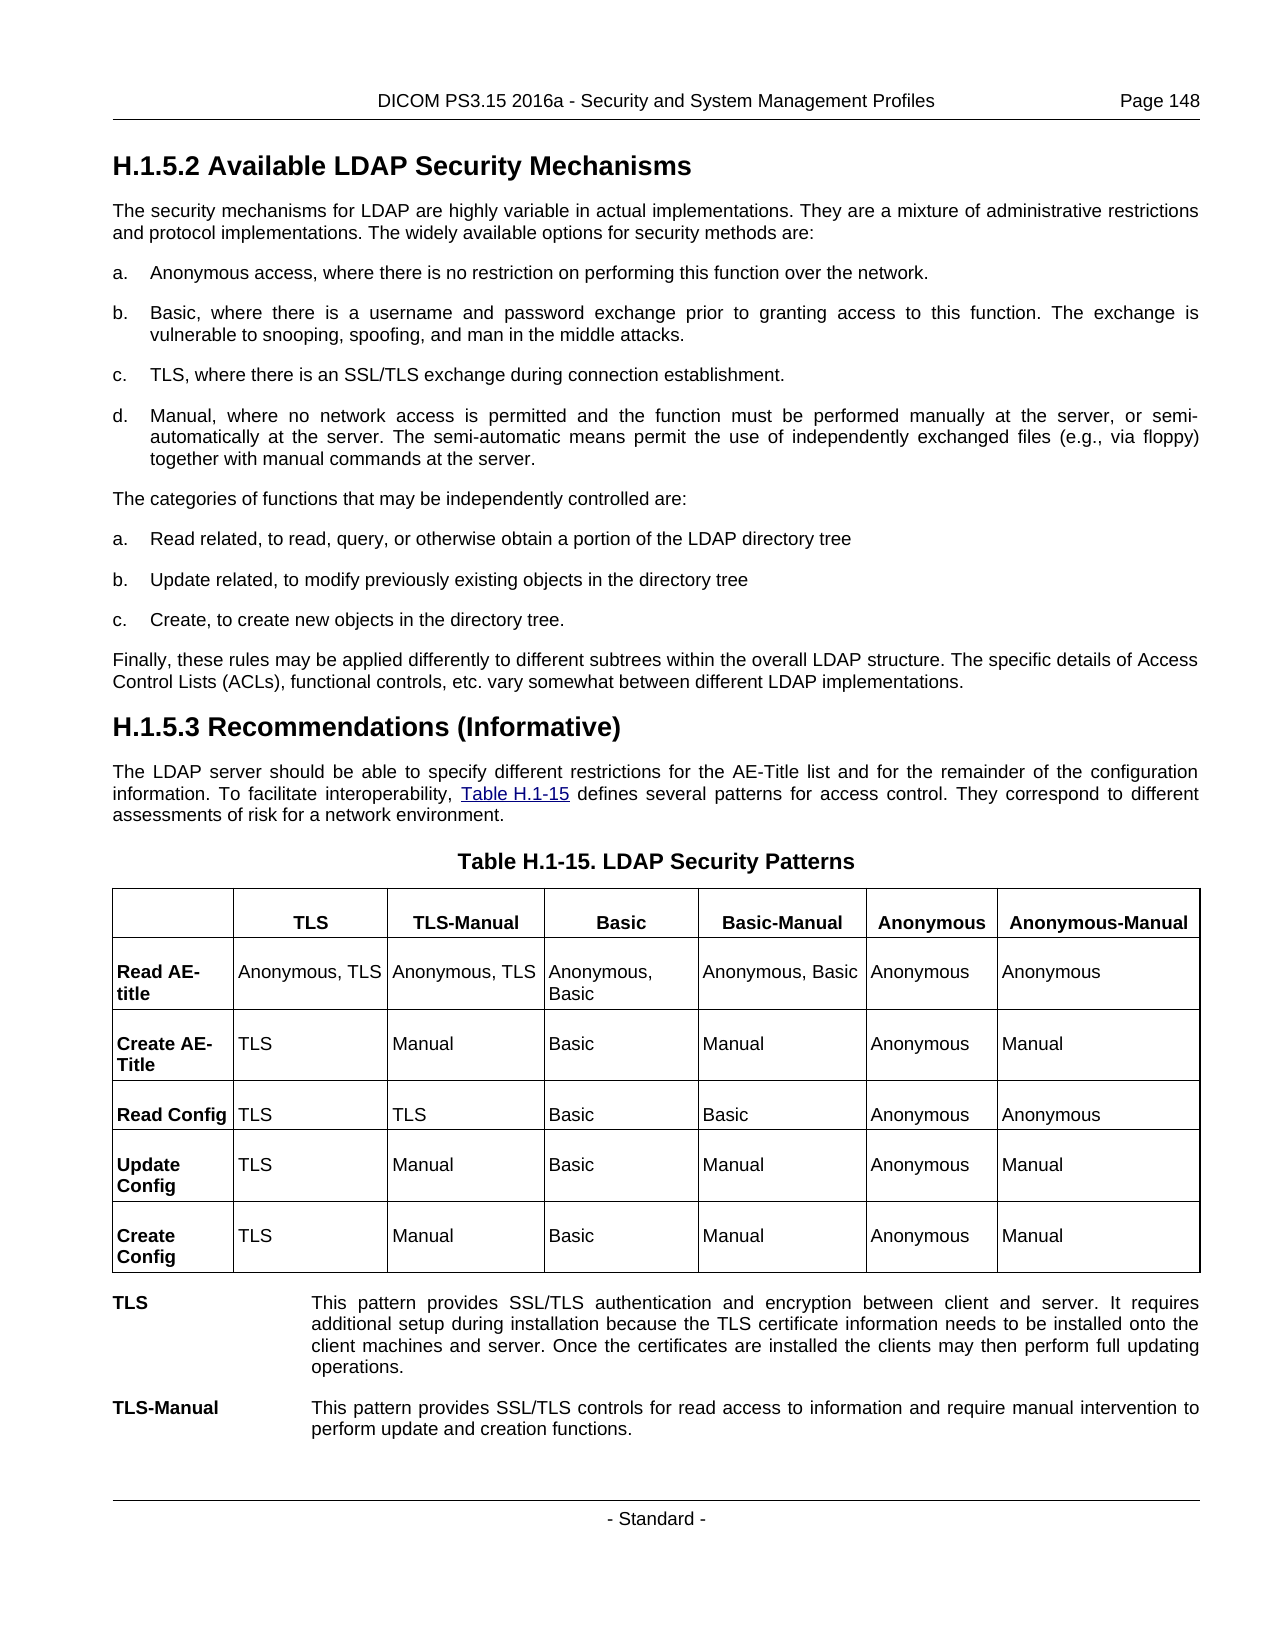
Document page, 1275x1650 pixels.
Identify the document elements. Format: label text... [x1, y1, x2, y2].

table_cell Manual [388, 1010, 544, 1080]
table_header TLS-Manual [388, 889, 544, 937]
table_cell Read AE-title [113, 938, 233, 1008]
list Update related, to modify previously existing objects in the directory tree [112, 568, 1200, 590]
table_header Anonymous-Manual [998, 889, 1199, 937]
table_cell Anonymous, Basic [545, 938, 698, 1008]
table_cell Basic [545, 1202, 698, 1272]
list Anonymous access, where there is no restriction on performing this function over the network. [112, 262, 1200, 283]
list Manual, where no network access is permitted and the function must be performed manually at the server, or semi-automatically at the server. The semi-automatic means permit the use of independently exchanged files (e.g., via floppy) together with manual commands at the server. [112, 404, 1200, 469]
table_cell Create Config [113, 1202, 233, 1272]
table_cell Manual [388, 1130, 544, 1201]
table_cell Anonymous [998, 1081, 1199, 1129]
table_cell TLS [234, 1081, 387, 1129]
table_cell Read Config [113, 1081, 233, 1129]
table_cell Anonymous [867, 938, 997, 1008]
list Create, to create new objects in the directory tree. [112, 609, 1200, 630]
table_cell Anonymous [867, 1081, 997, 1129]
table_header [113, 889, 233, 937]
text The LDAP server should be able to specify different restrictions for the AE-Title list and for the remainder of the configuration information. To facilitate interoperability, Table H.1-15 defines several patterns for access control. They correspond to different assessments of risk for a network environment. [112, 761, 1200, 826]
text H.1.5.3 Recommendations (Informative) [112, 711, 1200, 742]
table_cell Anonymous [998, 938, 1199, 1008]
table_cell Anonymous, TLS [388, 938, 544, 1008]
table_cell TLS [234, 1202, 387, 1272]
table_cell Basic [699, 1081, 866, 1129]
table_cell Manual [699, 1202, 866, 1272]
table_cell Anonymous, TLS [234, 938, 387, 1008]
table_cell Anonymous [867, 1202, 997, 1272]
table_cell Anonymous [867, 1130, 997, 1201]
table_cell Basic [545, 1010, 698, 1080]
text TLS-Manual This pattern provides SSL/TLS controls for read access to information and require manual intervention to perform update and creation functions. [112, 1397, 1200, 1440]
table_cell Manual [998, 1202, 1199, 1272]
text The categories of functions that may be independently controlled are: [112, 488, 1200, 509]
table_cell TLS [234, 1010, 387, 1080]
text Table H.1-15. LDAP Security Patterns [112, 848, 1200, 874]
table_header Basic [545, 889, 698, 937]
table_cell Basic [545, 1130, 698, 1201]
text The security mechanisms for LDAP are highly variable in actual implementations. They are a mixture of administrative restrictions and protocol implementations. The widely available options for security methods are: [112, 200, 1200, 243]
table_cell Manual [388, 1202, 544, 1272]
list Basic, where there is a username and password exchange prior to granting access to this function. The exchange is vulnerable to snooping, spoofing, and man in the middle attacks. [112, 302, 1200, 345]
table_cell Manual [998, 1130, 1199, 1201]
table_cell Basic [545, 1081, 698, 1129]
table_cell Anonymous, Basic [699, 938, 866, 1008]
list TLS, where there is an SSL/TLS exchange during connection establishment. [112, 364, 1200, 386]
table_cell Anonymous [867, 1010, 997, 1080]
table_cell Manual [699, 1130, 866, 1201]
text TLS This pattern provides SSL/TLS authentication and encryption between client and server. It requires additional setup during installation because the TLS certificate information needs to be installed onto the client machines and server. Once the certificates are installed the clients may then perform full updating operations. [112, 1292, 1200, 1378]
table_header Anonymous [867, 889, 997, 937]
table_cell TLS [234, 1130, 387, 1201]
table_cell Create AE-Title [113, 1010, 233, 1080]
table_header Basic-Manual [699, 889, 866, 937]
table_header TLS [234, 889, 387, 937]
table_cell Manual [699, 1010, 866, 1080]
text Finally, these rules may be applied differently to different subtrees within the overall LDAP structure. The specific details of Access Control Lists (ACLs), functional controls, etc. vary somewhat between different LDAP implementations. [112, 649, 1200, 692]
table_cell TLS [388, 1081, 544, 1129]
list Read related, to read, query, or otherwise obtain a portion of the LDAP directory tree [112, 528, 1200, 550]
table_cell Manual [998, 1010, 1199, 1080]
text H.1.5.2 Available LDAP Security Mechanisms [112, 150, 1200, 181]
table_cell Update Config [113, 1130, 233, 1201]
